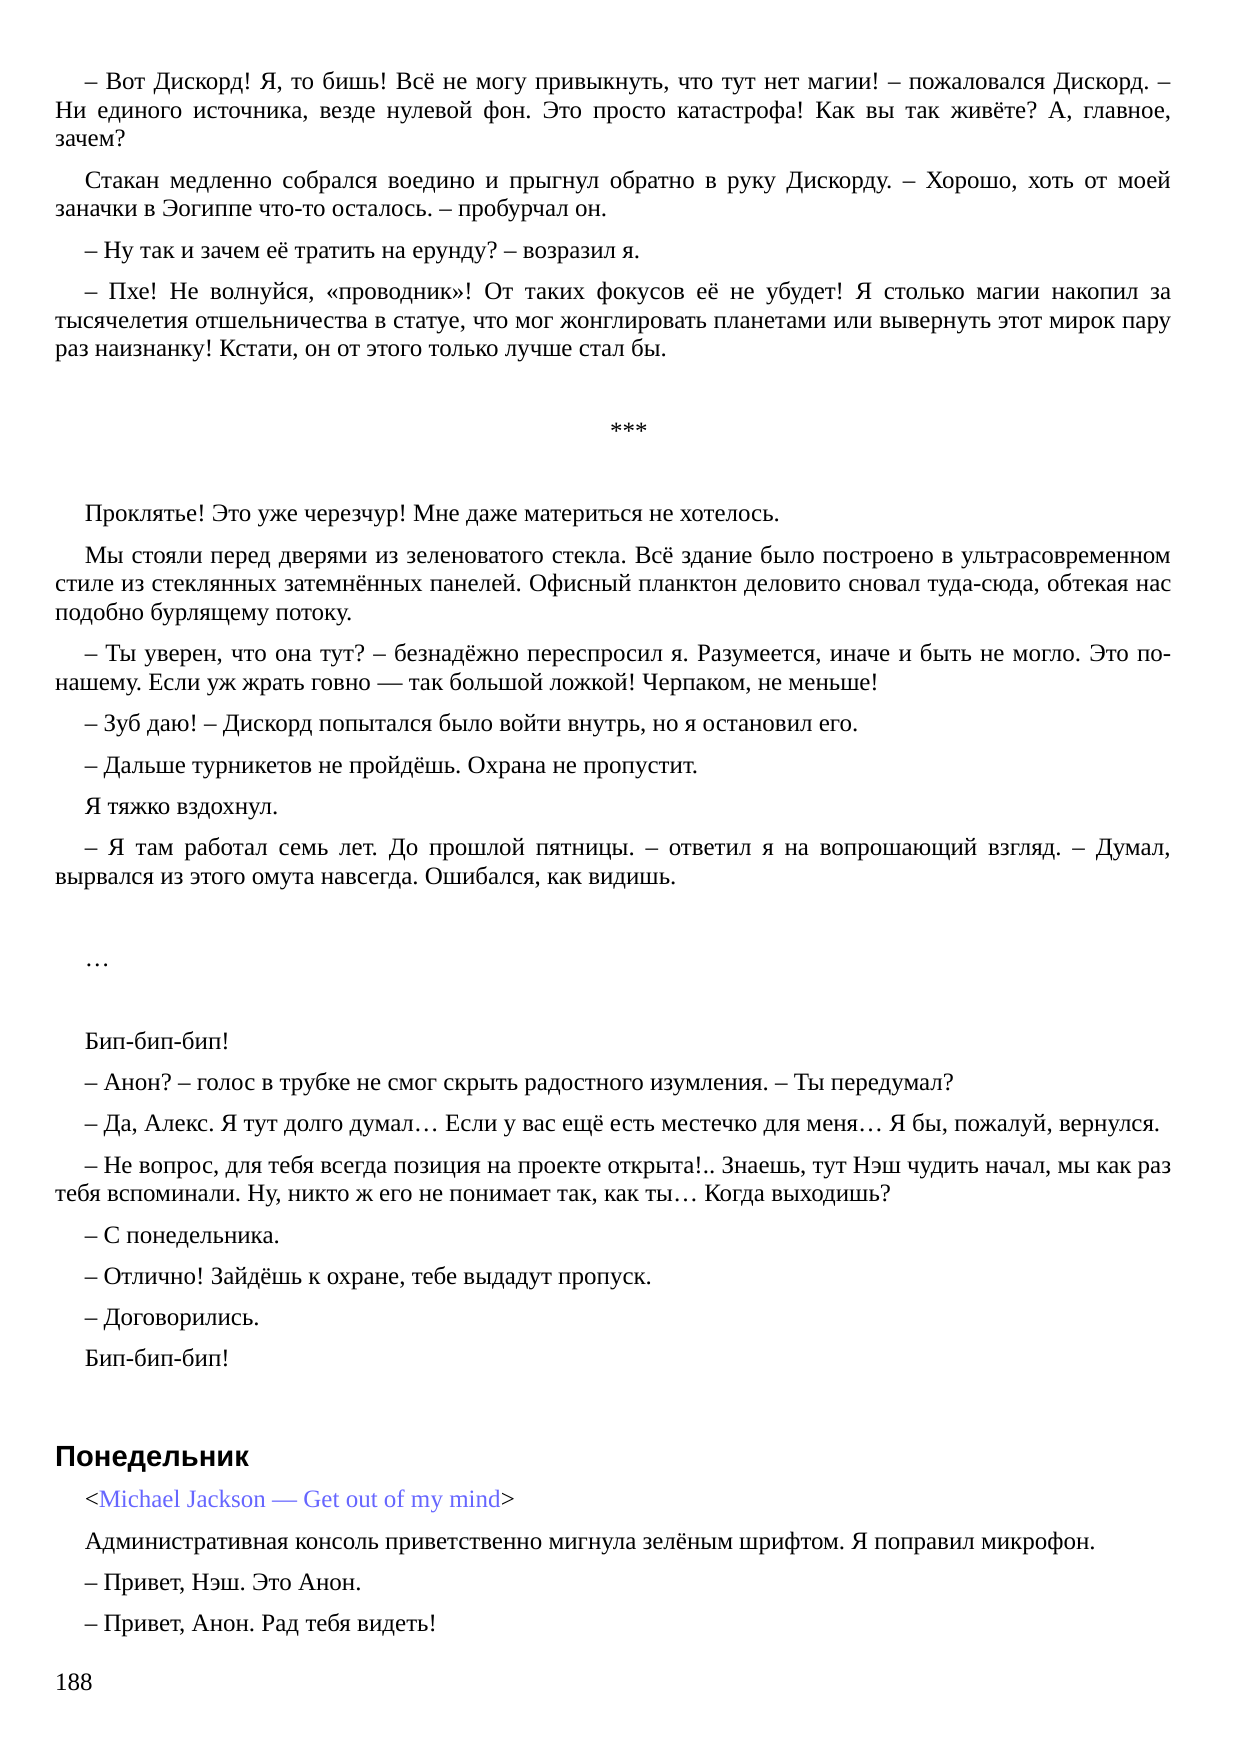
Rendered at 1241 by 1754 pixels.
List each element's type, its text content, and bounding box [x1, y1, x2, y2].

text Административная консоль приветственно мигнула зелёным шрифтом. Я поправил микрофон. [55, 1526, 1173, 1554]
text – Пхе! Не волнуйся, «проводник»! От таких фокусов её не убудет! Я столько магии накопил за тысячелетия отшельничества в статуе, что мог жонглировать планетами или вывернуть этот мирок пару раз наизнанку! Кстати, он от этого только лучше стал бы. [55, 276, 1173, 362]
text – Договорились. [55, 1302, 1173, 1331]
text Бип-бип-бип! [55, 1343, 1173, 1372]
text Бип-бип-бип! [55, 1026, 1173, 1055]
text – Вот Дискорд! Я, то бишь! Всё не могу привыкнуть, что тут нет магии! – пожаловался Дискорд. – Ни единого источника, везде нулевой фон. Это просто катастрофа! Как вы так живёте? А, главное, зачем? [55, 66, 1173, 152]
text … [55, 943, 1173, 972]
text Я тяжко вздохнул. [55, 791, 1173, 820]
text *** [55, 416, 1173, 445]
text – Я там работал семь лет. До прошлой пятницы. – ответил я на вопрошающий взгляд. – Думал, вырвался из этого омута навсегда. Ошибался, как видишь. [55, 832, 1173, 890]
text – Привет, Анон. Рад тебя видеть! [55, 1608, 1173, 1637]
text – Ну так и зачем её тратить на ерунду? – возразил я. [55, 235, 1173, 263]
subtitle Понедельник [55, 1438, 1173, 1472]
text Мы стояли перед дверями из зеленоватого стекла. Всё здание было построено в ультрасовременном стиле из стеклянных затемнённых панелей. Офисный планктон деловито сновал туда-сюда, обтекая нас подобно бурлящему потоку. [55, 540, 1173, 626]
text – Привет, Нэш. Это Анон. [55, 1567, 1173, 1596]
text – Не вопрос, для тебя всегда позиция на проекте открыта!.. Знаешь, тут Нэш чудить начал, мы как раз тебя вспоминали. Ну, никто ж его не понимает так, как ты… Когда выходишь? [55, 1150, 1173, 1207]
text – С понедельника. [55, 1220, 1173, 1248]
text Стакан медленно собрался воедино и прыгнул обратно в руку Дискорду. – Хорошо, хоть от моей заначки в Эогиппе что-то осталось. – пробурчал он. [55, 165, 1173, 222]
text <Michael Jackson — Get out of my mind> [55, 1484, 1173, 1513]
text – Да, Алекс. Я тут долго думал… Если у вас ещё есть местечко для меня… Я бы, пожалуй, вернулся. [55, 1108, 1173, 1137]
text – Зуб даю! – Дискорд попытался было войти внутрь, но я остановил его. [55, 708, 1173, 737]
text Проклятье! Это уже черезчур! Мне даже материться не хотелось. [55, 498, 1173, 527]
text – Дальше турникетов не пройдёшь. Охрана не пропустит. [55, 750, 1173, 778]
text – Отлично! Зайдёшь к охране, тебе выдадут пропуск. [55, 1261, 1173, 1290]
text – Ты уверен, что она тут? – безнадёжно переспросил я. Разумеется, иначе и быть не могло. Это по-нашему. Если уж жрать говно — так большой ложкой! Черпаком, не меньше! [55, 638, 1173, 696]
text – Анон? – голос в трубке не смог скрыть радостного изумления. – Ты передумал? [55, 1067, 1173, 1096]
